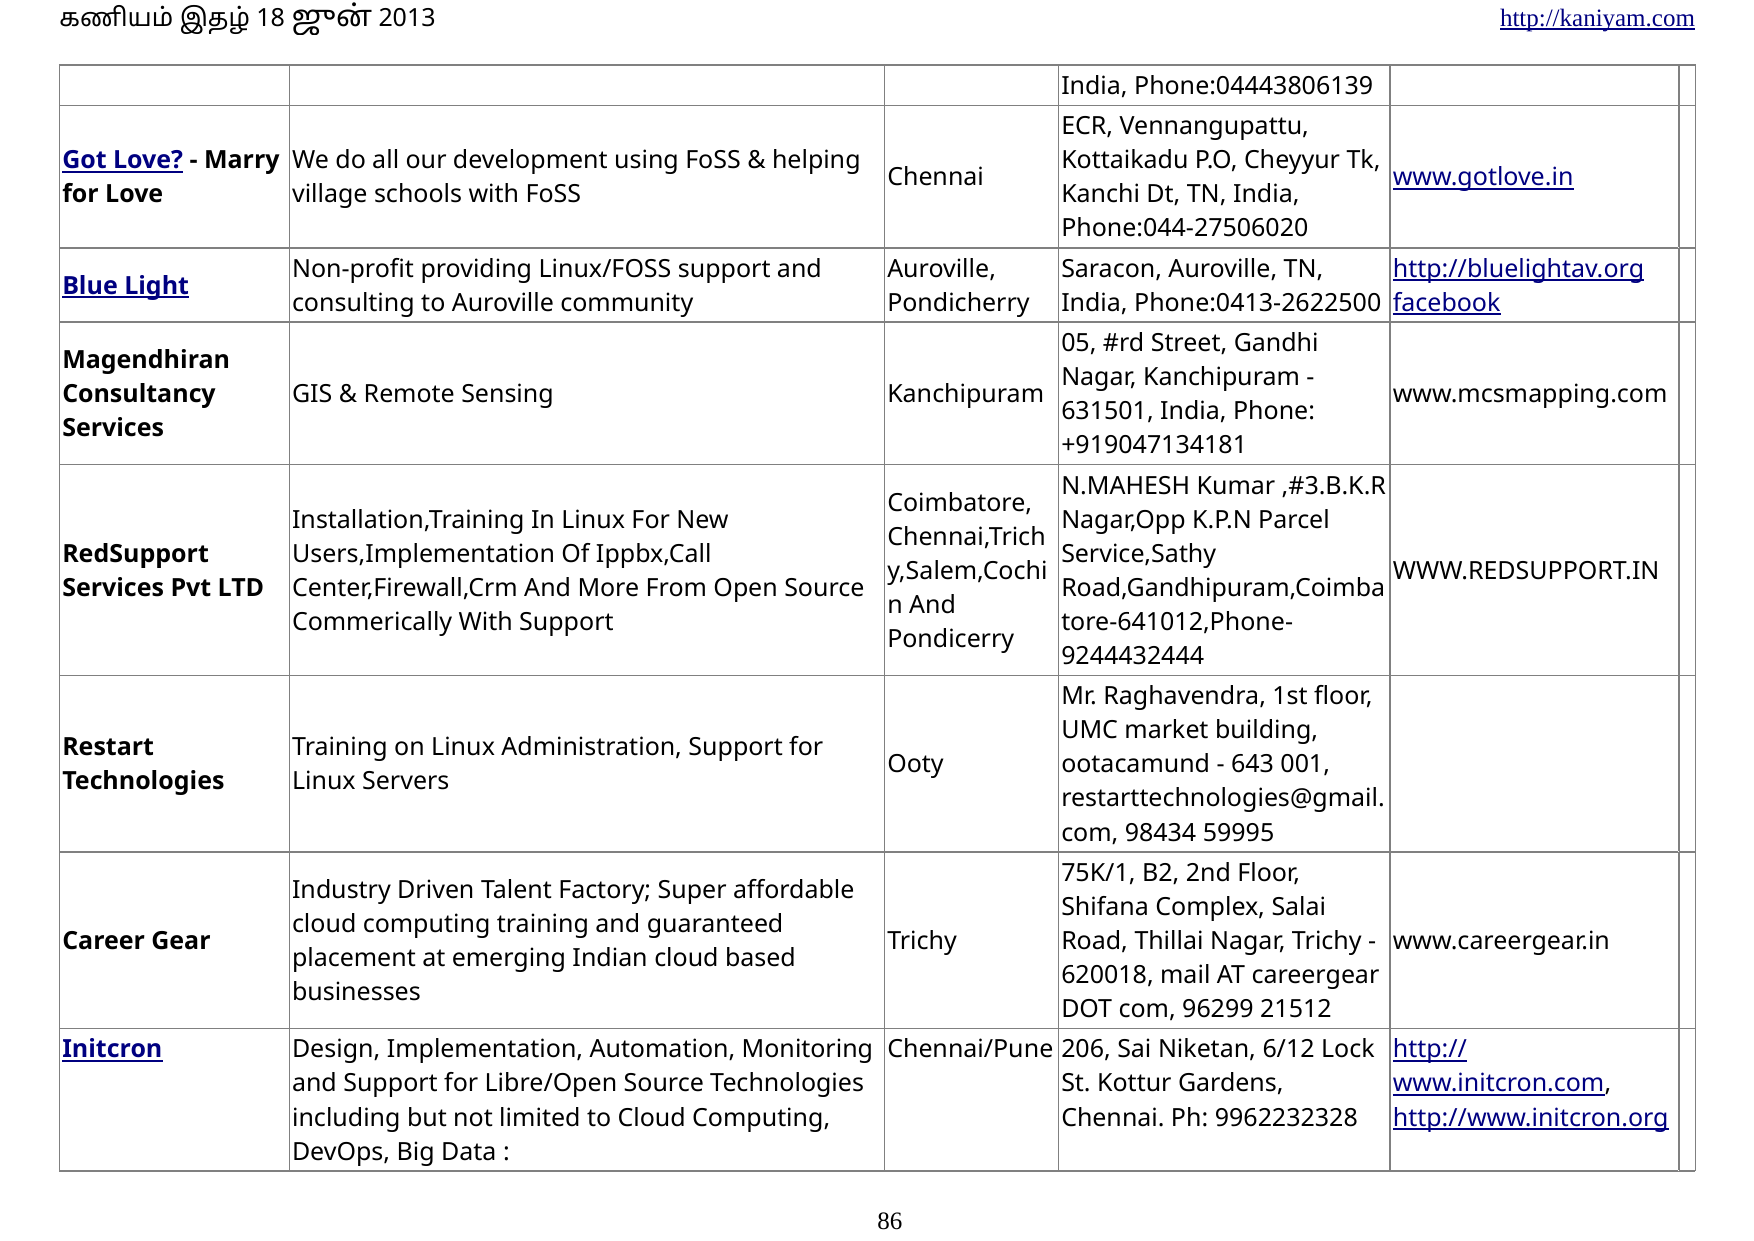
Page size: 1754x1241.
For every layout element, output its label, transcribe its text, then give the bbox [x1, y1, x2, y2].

table_cell www.careergear.in [1391, 853, 1678, 1028]
table_cell Industry Driven Talent Factory; Super affordable cloud computing training and guaranteed placement at emerging Indian cloud based businesses [290, 853, 884, 1028]
table_cell Career Gear [60, 853, 289, 1028]
table_cell http://bluelightav.org facebook [1391, 249, 1678, 321]
table_cell 05, #rd Street, Gandhi Nagar, Kanchipuram - 631501, India, Phone:+919047134181 [1059, 323, 1389, 464]
table_cell [1680, 66, 1695, 104]
table_cell Initcron [60, 1029, 289, 1170]
table_cell [60, 66, 289, 104]
table_cell Blue Light [60, 249, 289, 321]
table_cell Chennai [885, 106, 1058, 247]
table_cell [1680, 1029, 1695, 1170]
table_cell www.gotlove.in [1391, 106, 1678, 247]
table_cell Coimbatore, Chennai,Trichy,Salem,Cochin And Pondicerry [885, 465, 1058, 674]
table_cell [1680, 249, 1695, 321]
table_cell India, Phone:04443806139 [1059, 66, 1389, 104]
table_cell [1680, 106, 1695, 247]
table_cell GIS & Remote Sensing [290, 323, 884, 464]
table_cell [1391, 676, 1678, 851]
table_cell Training on Linux Administration, Support for Linux Servers [290, 676, 884, 851]
table_cell Kanchipuram [885, 323, 1058, 464]
table_cell [1680, 465, 1695, 674]
table_cell [1680, 853, 1695, 1028]
table_cell Auroville, Pondicherry [885, 249, 1058, 321]
table_cell 75K/1, B2, 2nd Floor, Shifana Complex, Salai Road, Thillai Nagar, Trichy - 620018, mail AT careergear DOT com, 96299 21512 [1059, 853, 1389, 1028]
table_cell [290, 66, 884, 104]
table_cell N.MAHESH Kumar ,#3.B.K.R Nagar,Opp K.P.N Parcel Service,Sathy Road,Gandhipuram,Coimbatore-641012,Phone-9244432444 [1059, 465, 1389, 674]
table_cell Mr. Raghavendra, 1st floor, UMC market building, ootacamund - 643 001, restarttechnologies@gmail.com, 98434 59995 [1059, 676, 1389, 851]
table_cell Non-profit providing Linux/FOSS support and consulting to Auroville community [290, 249, 884, 321]
table_cell http://www.initcron.com, http://www.initcron.org [1391, 1029, 1678, 1170]
table_cell Restart Technologies [60, 676, 289, 851]
table_cell Installation,Training In Linux For New Users,Implementation Of Ippbx,Call Center,Firewall,Crm And More From Open Source Commerically With Support [290, 465, 884, 674]
table_cell 206, Sai Niketan, 6/12 Lock St. Kottur Gardens, Chennai. Ph: 9962232328 [1059, 1029, 1389, 1170]
table_cell Got Love? - Marry for Love [60, 106, 289, 247]
table_cell We do all our development using FoSS & helping village schools with FoSS [290, 106, 884, 247]
table_cell Design, Implementation, Automation, Monitoring and Support for Libre/Open Source Technologies including but not limited to Cloud Computing, DevOps, Big Data : [290, 1029, 884, 1170]
table_cell [1680, 676, 1695, 851]
table_cell Saracon, Auroville, TN, India, Phone:0413-2622500 [1059, 249, 1389, 321]
table_cell Chennai/Pune [885, 1029, 1058, 1170]
table_cell www.mcsmapping.com [1391, 323, 1678, 464]
table_cell Trichy [885, 853, 1058, 1028]
table_cell [885, 66, 1058, 104]
table_cell [1391, 66, 1678, 104]
table_cell RedSupport Services Pvt LTD [60, 465, 289, 674]
table_cell Magendhiran Consultancy Services [60, 323, 289, 464]
table_cell ECR, Vennangupattu, Kottaikadu P.O, Cheyyur Tk, Kanchi Dt, TN, India, Phone:044-27506020 [1059, 106, 1389, 247]
table_cell Ooty [885, 676, 1058, 851]
table_cell [1680, 323, 1695, 464]
table_cell WWW.REDSUPPORT.IN [1391, 465, 1678, 674]
